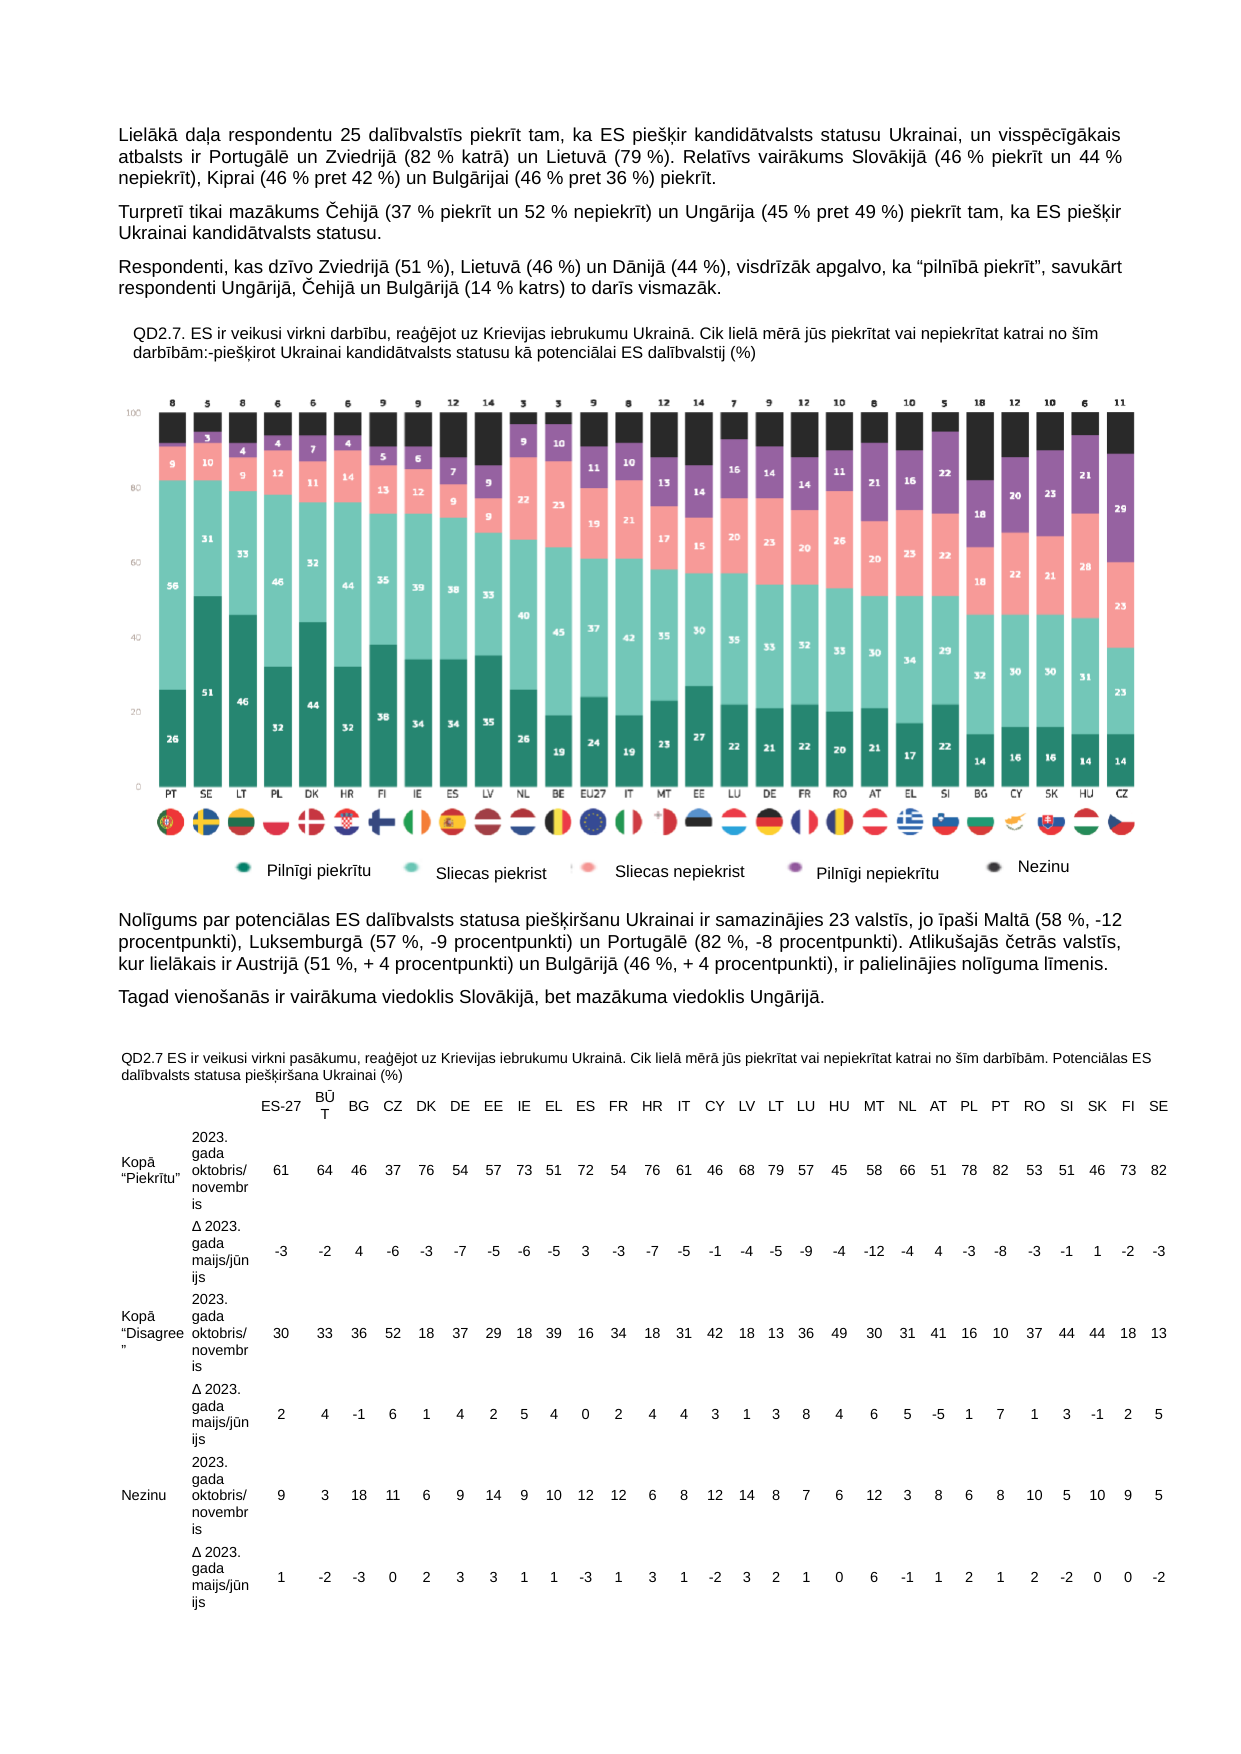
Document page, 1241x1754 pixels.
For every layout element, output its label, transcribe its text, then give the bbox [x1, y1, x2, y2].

table_cell 44 [1081, 1288, 1114, 1378]
table_cell -3 [954, 1215, 984, 1288]
table_cell 10 [984, 1288, 1016, 1378]
table_cell 14 [732, 1451, 761, 1540]
table_cell FR [602, 1086, 635, 1125]
table_cell 57 [790, 1125, 822, 1215]
table_cell 72 [569, 1125, 602, 1215]
table_cell 4 [635, 1378, 669, 1451]
table_cell 6 [376, 1378, 409, 1451]
table_cell 16 [954, 1288, 984, 1378]
table_cell 13 [761, 1288, 790, 1378]
picture [121, 396, 1138, 839]
table_cell -9 [790, 1215, 822, 1288]
table_cell -2 [308, 1540, 341, 1613]
table_cell 8 [984, 1451, 1016, 1540]
table_cell 18 [510, 1288, 538, 1378]
table_cell 4 [341, 1215, 376, 1288]
table_cell 68 [732, 1125, 761, 1215]
table_cell 79 [761, 1125, 790, 1215]
table_cell 3 [892, 1451, 923, 1540]
table_cell 61 [254, 1125, 308, 1215]
table_cell -4 [892, 1215, 923, 1288]
table_cell 57 [477, 1125, 510, 1215]
table_cell 1 [732, 1378, 761, 1451]
table_cell BG [341, 1086, 376, 1125]
table_cell -1 [698, 1215, 732, 1288]
table_cell 46 [341, 1125, 376, 1215]
table_cell -2 [1114, 1215, 1142, 1288]
table_cell 6 [635, 1451, 669, 1540]
table_cell 18 [635, 1288, 669, 1378]
table_cell 31 [670, 1288, 698, 1378]
table_cell 2 [602, 1378, 635, 1451]
table_cell 2 [1114, 1378, 1142, 1451]
table_cell -2 [698, 1540, 732, 1613]
table_cell MT [856, 1086, 892, 1125]
table_cell RO [1016, 1086, 1052, 1125]
table_cell ES [569, 1086, 602, 1125]
table_cell FI [1114, 1086, 1142, 1125]
table_cell -3 [409, 1215, 443, 1288]
table_cell 0 [376, 1540, 409, 1613]
table_cell 66 [892, 1125, 923, 1215]
table_cell 3 [477, 1540, 510, 1613]
table_cell Δ 2023. gada maijs/jūnijs [189, 1540, 254, 1613]
table_cell -6 [510, 1215, 538, 1288]
table_cell -3 [254, 1215, 308, 1288]
table_cell 9 [510, 1451, 538, 1540]
table_cell 2 [409, 1540, 443, 1613]
table_cell 11 [376, 1451, 409, 1540]
table_cell 9 [254, 1451, 308, 1540]
table_cell 7 [790, 1451, 822, 1540]
table_cell 0 [1081, 1540, 1114, 1613]
table_cell BŪT [308, 1086, 341, 1125]
table_cell 3 [635, 1540, 669, 1613]
table_cell -3 [1016, 1215, 1052, 1288]
table_cell 8 [670, 1451, 698, 1540]
table_cell -3 [602, 1215, 635, 1288]
table_cell 8 [761, 1451, 790, 1540]
table_cell 6 [822, 1451, 856, 1540]
table_cell 3 [569, 1215, 602, 1288]
table_cell -2 [1053, 1540, 1081, 1613]
table_cell Δ 2023. gada maijs/jūnijs [189, 1215, 254, 1288]
table_cell 1 [409, 1378, 443, 1451]
table_cell -5 [477, 1215, 510, 1288]
table_cell 0 [569, 1378, 602, 1451]
table_cell LU [790, 1086, 822, 1125]
table_cell 1 [984, 1540, 1016, 1613]
table_cell NL [892, 1086, 923, 1125]
table_cell CY [698, 1086, 732, 1125]
table_cell SK [1081, 1086, 1114, 1125]
table_cell 10 [1081, 1451, 1114, 1540]
table_cell 2023. gada oktobris/novembris [189, 1288, 254, 1378]
table_cell 7 [984, 1378, 1016, 1451]
table_cell 64 [308, 1125, 341, 1215]
table_cell 37 [376, 1125, 409, 1215]
table_cell 8 [790, 1378, 822, 1451]
table_cell 1 [538, 1540, 569, 1613]
table_cell 54 [443, 1125, 477, 1215]
table_cell 33 [308, 1288, 341, 1378]
table_cell 34 [602, 1288, 635, 1378]
table_cell 1 [670, 1540, 698, 1613]
table_cell [189, 1086, 254, 1125]
table_cell Kopā “Piekrītu” [118, 1125, 189, 1215]
table_cell 73 [510, 1125, 538, 1215]
table_cell [118, 1540, 189, 1613]
table_cell -3 [1142, 1215, 1175, 1288]
table_cell [118, 1215, 189, 1288]
table_cell -7 [443, 1215, 477, 1288]
table_cell 82 [984, 1125, 1016, 1215]
table_cell 18 [732, 1288, 761, 1378]
table_cell 14 [477, 1451, 510, 1540]
table_cell 51 [538, 1125, 569, 1215]
table_cell 2 [761, 1540, 790, 1613]
text Turpretī tikai mazākums Čehijā (37 % piekrīt un 52 % nepiekrīt) un Ungārija (45 % pret 49 %) piekrīt tam, ka ES piešķir Ukrainai kandidātvalsts statusu. [118, 201, 1122, 244]
table_cell 42 [698, 1288, 732, 1378]
table_cell -5 [923, 1378, 954, 1451]
table_cell 0 [822, 1540, 856, 1613]
table_cell 5 [510, 1378, 538, 1451]
table_cell AT [923, 1086, 954, 1125]
table_cell -3 [569, 1540, 602, 1613]
table_cell 76 [409, 1125, 443, 1215]
table_cell 12 [856, 1451, 892, 1540]
table_cell -6 [376, 1215, 409, 1288]
table_cell 2023. gada oktobris/novembris [189, 1451, 254, 1540]
table_cell DE [443, 1086, 477, 1125]
table_cell 46 [1081, 1125, 1114, 1215]
table_cell EL [538, 1086, 569, 1125]
table_cell 31 [892, 1288, 923, 1378]
table_cell 4 [670, 1378, 698, 1451]
table_cell 1 [510, 1540, 538, 1613]
table_cell 58 [856, 1125, 892, 1215]
table_cell 6 [856, 1378, 892, 1451]
table_cell 18 [1114, 1288, 1142, 1378]
table_cell 18 [409, 1288, 443, 1378]
table_cell 5 [1142, 1451, 1175, 1540]
table_cell 46 [698, 1125, 732, 1215]
table_cell 13 [1142, 1288, 1175, 1378]
table_cell CZ [376, 1086, 409, 1125]
table_cell 16 [569, 1288, 602, 1378]
table_cell 12 [698, 1451, 732, 1540]
table_cell DK [409, 1086, 443, 1125]
table_cell -8 [984, 1215, 1016, 1288]
table_cell -7 [635, 1215, 669, 1288]
table_cell 37 [1016, 1288, 1052, 1378]
table_cell 3 [1053, 1378, 1081, 1451]
table_cell -3 [341, 1540, 376, 1613]
table_cell SE [1142, 1086, 1175, 1125]
table_cell 1 [1016, 1378, 1052, 1451]
table_cell [118, 1086, 189, 1125]
table_cell 61 [670, 1125, 698, 1215]
table_cell 10 [538, 1451, 569, 1540]
table_cell 12 [602, 1451, 635, 1540]
table_cell 6 [954, 1451, 984, 1540]
table_cell -1 [1081, 1378, 1114, 1451]
table_cell 51 [923, 1125, 954, 1215]
text Lielākā daļa respondentu 25 dalībvalstīs piekrīt tam, ka ES piešķir kandidātvalsts statusu Ukrainai, un visspēcīgākais atbalsts ir Portugālē un Zviedrijā (82 % katrā) un Lietuvā (79 %). Relatīvs vairākums Slovākijā (46 % piekrīt un 44 % nepiekrīt), Kiprai (46 % pret 42 %) un Bulgārijai (46 % pret 36 %) piekrīt. [118, 124, 1122, 189]
table_cell 4 [538, 1378, 569, 1451]
table_cell -5 [670, 1215, 698, 1288]
table_cell 1 [602, 1540, 635, 1613]
table_cell -4 [822, 1215, 856, 1288]
table_cell 3 [443, 1540, 477, 1613]
table_cell LV [732, 1086, 761, 1125]
text Respondenti, kas dzīvo Zviedrijā (51 %), Lietuvā (46 %) un Dānijā (44 %), visdrīzāk apgalvo, ka “pilnībā piekrīt”, savukārt respondenti Ungārijā, Čehijā un Bulgārijā (14 % katrs) to darīs vismazāk. [118, 256, 1122, 299]
table_header QD2.7 ES ir veikusi virkni pasākumu, reaģējot uz Krievijas iebrukumu Ukrainā. Cik lielā mērā jūs piekrītat vai nepiekrītat katrai no šīm darbībām. Potenciālas ES dalībvalsts statusa piešķiršana Ukrainai (%) [118, 1047, 1175, 1086]
table_cell 0 [1114, 1540, 1142, 1613]
table_cell 10 [1016, 1451, 1052, 1540]
table_cell -1 [892, 1540, 923, 1613]
table_cell Δ 2023. gada maijs/jūnijs [189, 1378, 254, 1451]
table_cell 4 [923, 1215, 954, 1288]
table_cell 44 [1053, 1288, 1081, 1378]
table_cell 52 [376, 1288, 409, 1378]
table_cell 12 [569, 1451, 602, 1540]
table_cell [118, 1378, 189, 1451]
table_cell ES-27 [254, 1086, 308, 1125]
table_cell 41 [923, 1288, 954, 1378]
table_cell SI [1053, 1086, 1081, 1125]
table_cell 51 [1053, 1125, 1081, 1215]
picture [221, 849, 1009, 886]
table_cell 82 [1142, 1125, 1175, 1215]
table_cell 1 [254, 1540, 308, 1613]
table_cell 8 [923, 1451, 954, 1540]
table_cell 2 [1016, 1540, 1052, 1613]
table_cell HU [822, 1086, 856, 1125]
table_cell 30 [254, 1288, 308, 1378]
table_cell 36 [341, 1288, 376, 1378]
table_cell IT [670, 1086, 698, 1125]
table_cell -1 [341, 1378, 376, 1451]
table_cell -2 [1142, 1540, 1175, 1613]
table_cell 1 [790, 1540, 822, 1613]
table_cell -5 [761, 1215, 790, 1288]
table_cell Nezinu [118, 1451, 189, 1540]
table_cell 78 [954, 1125, 984, 1215]
table_cell -2 [308, 1215, 341, 1288]
table_cell 6 [409, 1451, 443, 1540]
table_cell 73 [1114, 1125, 1142, 1215]
table_cell 4 [822, 1378, 856, 1451]
table_cell 45 [822, 1125, 856, 1215]
table_cell 30 [856, 1288, 892, 1378]
table_cell Kopā “Disagree” [118, 1288, 189, 1378]
table_cell 1 [1081, 1215, 1114, 1288]
table_cell 3 [761, 1378, 790, 1451]
table_cell IE [510, 1086, 538, 1125]
text Nolīgums par potenciālas ES dalībvalsts statusa piešķiršanu Ukrainai ir samazinājies 23 valstīs, jo īpaši Maltā (58 %, -12 procentpunkti), Luksemburgā (57 %, -9 procentpunkti) un Portugālē (82 %, -8 procentpunkti). Atlikušajās četrās valstīs, kur lielākais ir Austrijā (51 %, + 4 procentpunkti) un Bulgārijā (46 %, + 4 procentpunkti), ir palielinājies nolīguma līmenis. [118, 311, 1122, 974]
table_cell -12 [856, 1215, 892, 1288]
table_cell 37 [443, 1288, 477, 1378]
table_cell 9 [443, 1451, 477, 1540]
table_cell LT [761, 1086, 790, 1125]
table_cell 2023. gada oktobris/novembris [189, 1125, 254, 1215]
table_cell -4 [732, 1215, 761, 1288]
table_cell PL [954, 1086, 984, 1125]
table_cell 1 [954, 1378, 984, 1451]
table_cell 39 [538, 1288, 569, 1378]
table_cell 3 [732, 1540, 761, 1613]
table_cell 3 [308, 1451, 341, 1540]
table_cell EE [477, 1086, 510, 1125]
table_cell 2 [477, 1378, 510, 1451]
table_cell 5 [892, 1378, 923, 1451]
table_cell -5 [538, 1215, 569, 1288]
table_cell 5 [1142, 1378, 1175, 1451]
table_cell 9 [1114, 1451, 1142, 1540]
table_cell 4 [308, 1378, 341, 1451]
table_cell 18 [341, 1451, 376, 1540]
table_cell 76 [635, 1125, 669, 1215]
table_cell HR [635, 1086, 669, 1125]
table_cell 3 [698, 1378, 732, 1451]
text Tagad vienošanās ir vairākuma viedoklis Slovākijā, bet mazākuma viedoklis Ungārijā. [118, 986, 1122, 1007]
table_cell 2 [954, 1540, 984, 1613]
table_cell 6 [856, 1540, 892, 1613]
table_cell 1 [923, 1540, 954, 1613]
table_cell 2 [254, 1378, 308, 1451]
table_cell 36 [790, 1288, 822, 1378]
table_cell -1 [1053, 1215, 1081, 1288]
table_cell 54 [602, 1125, 635, 1215]
table_cell 29 [477, 1288, 510, 1378]
table_cell 53 [1016, 1125, 1052, 1215]
table_cell 4 [443, 1378, 477, 1451]
table_cell 49 [822, 1288, 856, 1378]
table_cell PT [984, 1086, 1016, 1125]
table_cell 5 [1053, 1451, 1081, 1540]
